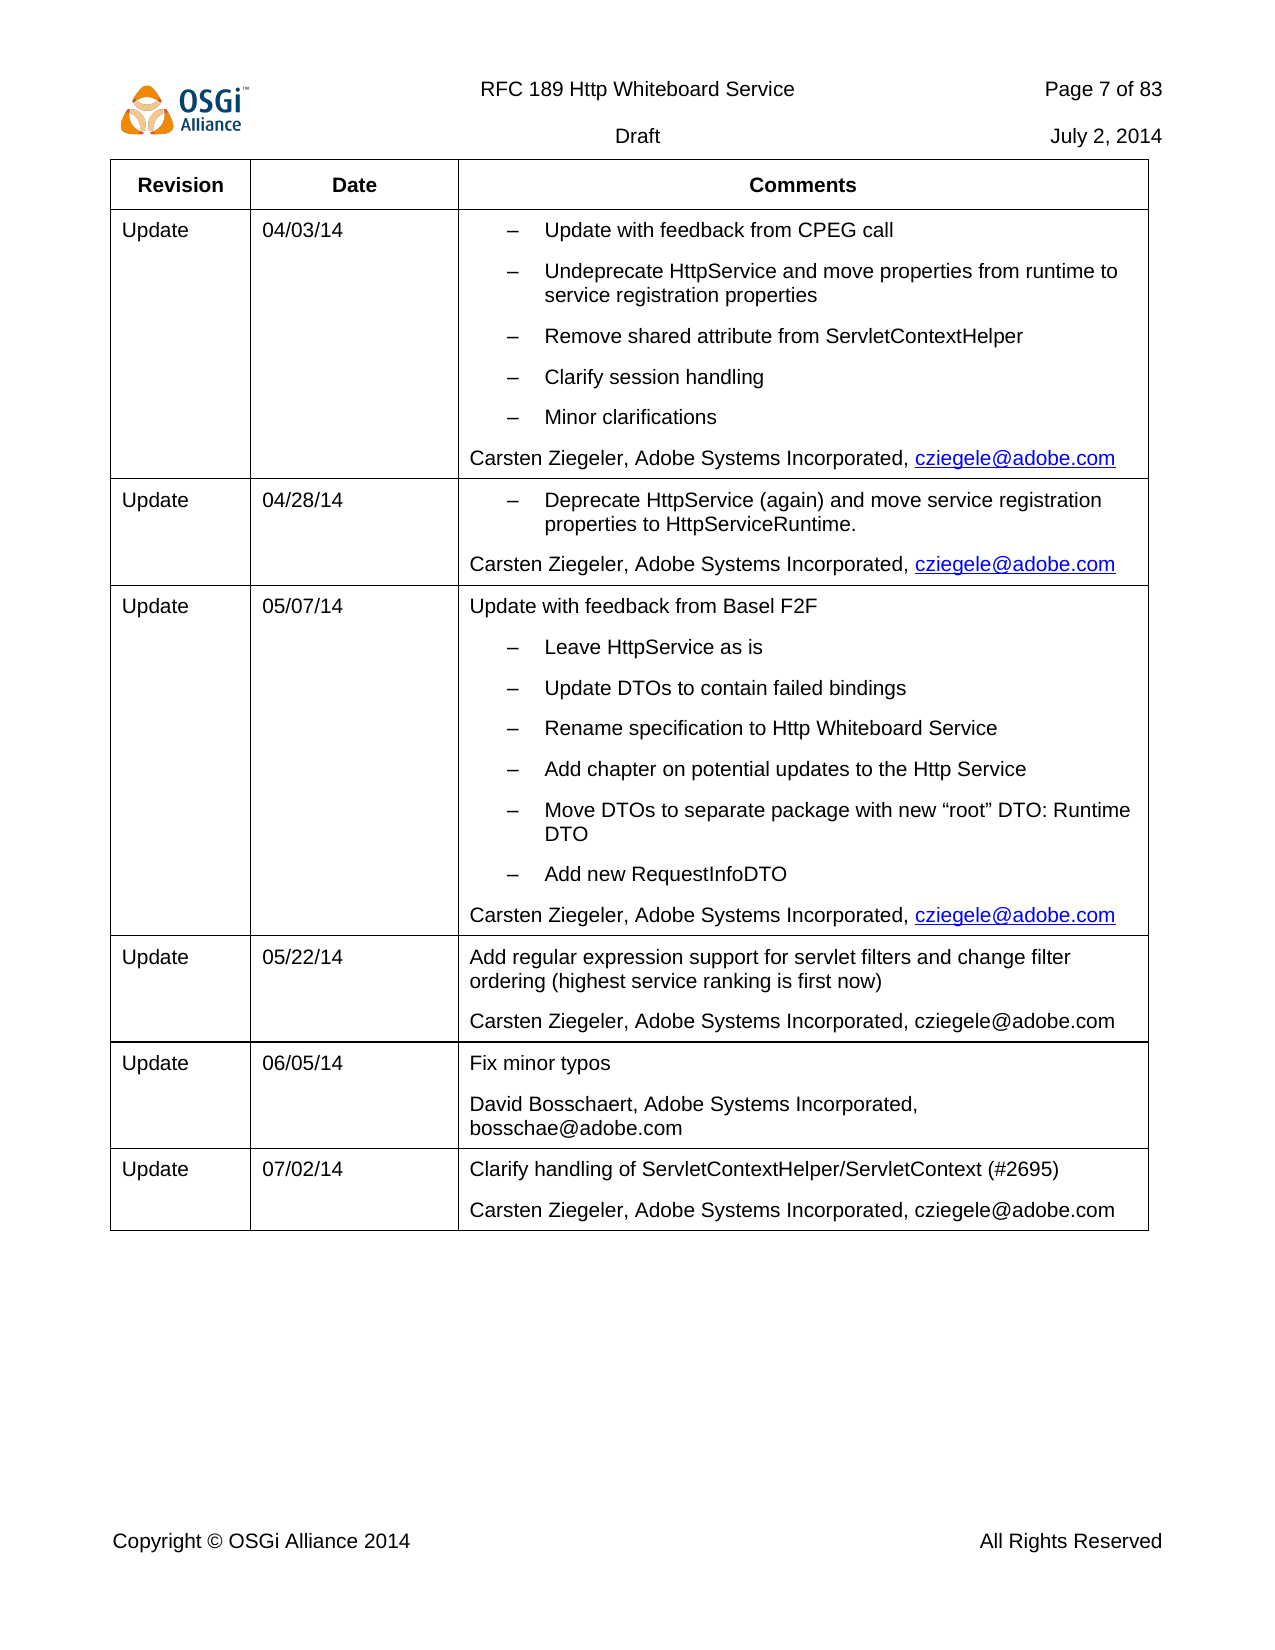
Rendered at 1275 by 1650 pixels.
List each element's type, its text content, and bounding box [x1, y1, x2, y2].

table_cell Update [111, 479, 250, 584]
table_cell Update with feedback from CPEG call Undeprecate HttpService and move properties from runtime to service registration properties Remove shared attribute from ServletContextHelper Clarify session handling Minor clarifications Carsten Ziegeler, Adobe Systems Incorporated, cziegele@adobe.com [459, 210, 1148, 478]
table_cell 28.04.14 [251, 479, 458, 584]
picture [113, 78, 257, 142]
table_cell 05.06.14 [251, 1043, 458, 1148]
table_header Date [251, 160, 458, 209]
table_cell 22.05.14 [251, 936, 458, 1041]
table_cell Fix minor typos David Bosschaert, Adobe Systems Incorporated, bosschae@adobe.com [459, 1043, 1148, 1148]
table_cell 02.07.14 [251, 1149, 458, 1230]
table_cell Update [111, 936, 250, 1041]
table_cell Update [111, 210, 250, 478]
table_header Revision [111, 160, 250, 209]
table_cell Deprecate HttpService (again) and move service registration properties to HttpServiceRuntime. Carsten Ziegeler, Adobe Systems Incorporated, cziegele@adobe.com [459, 479, 1148, 584]
table_header Comments [459, 160, 1148, 209]
table_cell 07.05.14 [251, 586, 458, 935]
table_cell Update [111, 586, 250, 935]
table_cell Add regular expression support for servlet filters and change filter ordering (highest service ranking is first now) Carsten Ziegeler, Adobe Systems Incorporated, cziegele@adobe.com [459, 936, 1148, 1041]
table_cell Update [111, 1149, 250, 1230]
table_cell Update [111, 1043, 250, 1148]
table_cell Clarify handling of ServletContextHelper/ServletContext (#2695) Carsten Ziegeler, Adobe Systems Incorporated, cziegele@adobe.com [459, 1149, 1148, 1230]
table_cell Update with feedback from Basel F2F Leave HttpService as is Update DTOs to contain failed bindings Rename specification to Http Whiteboard Service Add chapter on potential updates to the Http Service Move DTOs to separate package with new “root” DTO: Runtime DTO Add new RequestInfoDTO Carsten Ziegeler, Adobe Systems Incorporated, cziegele@adobe.com [459, 586, 1148, 935]
table_cell 03.04.14 [251, 210, 458, 478]
